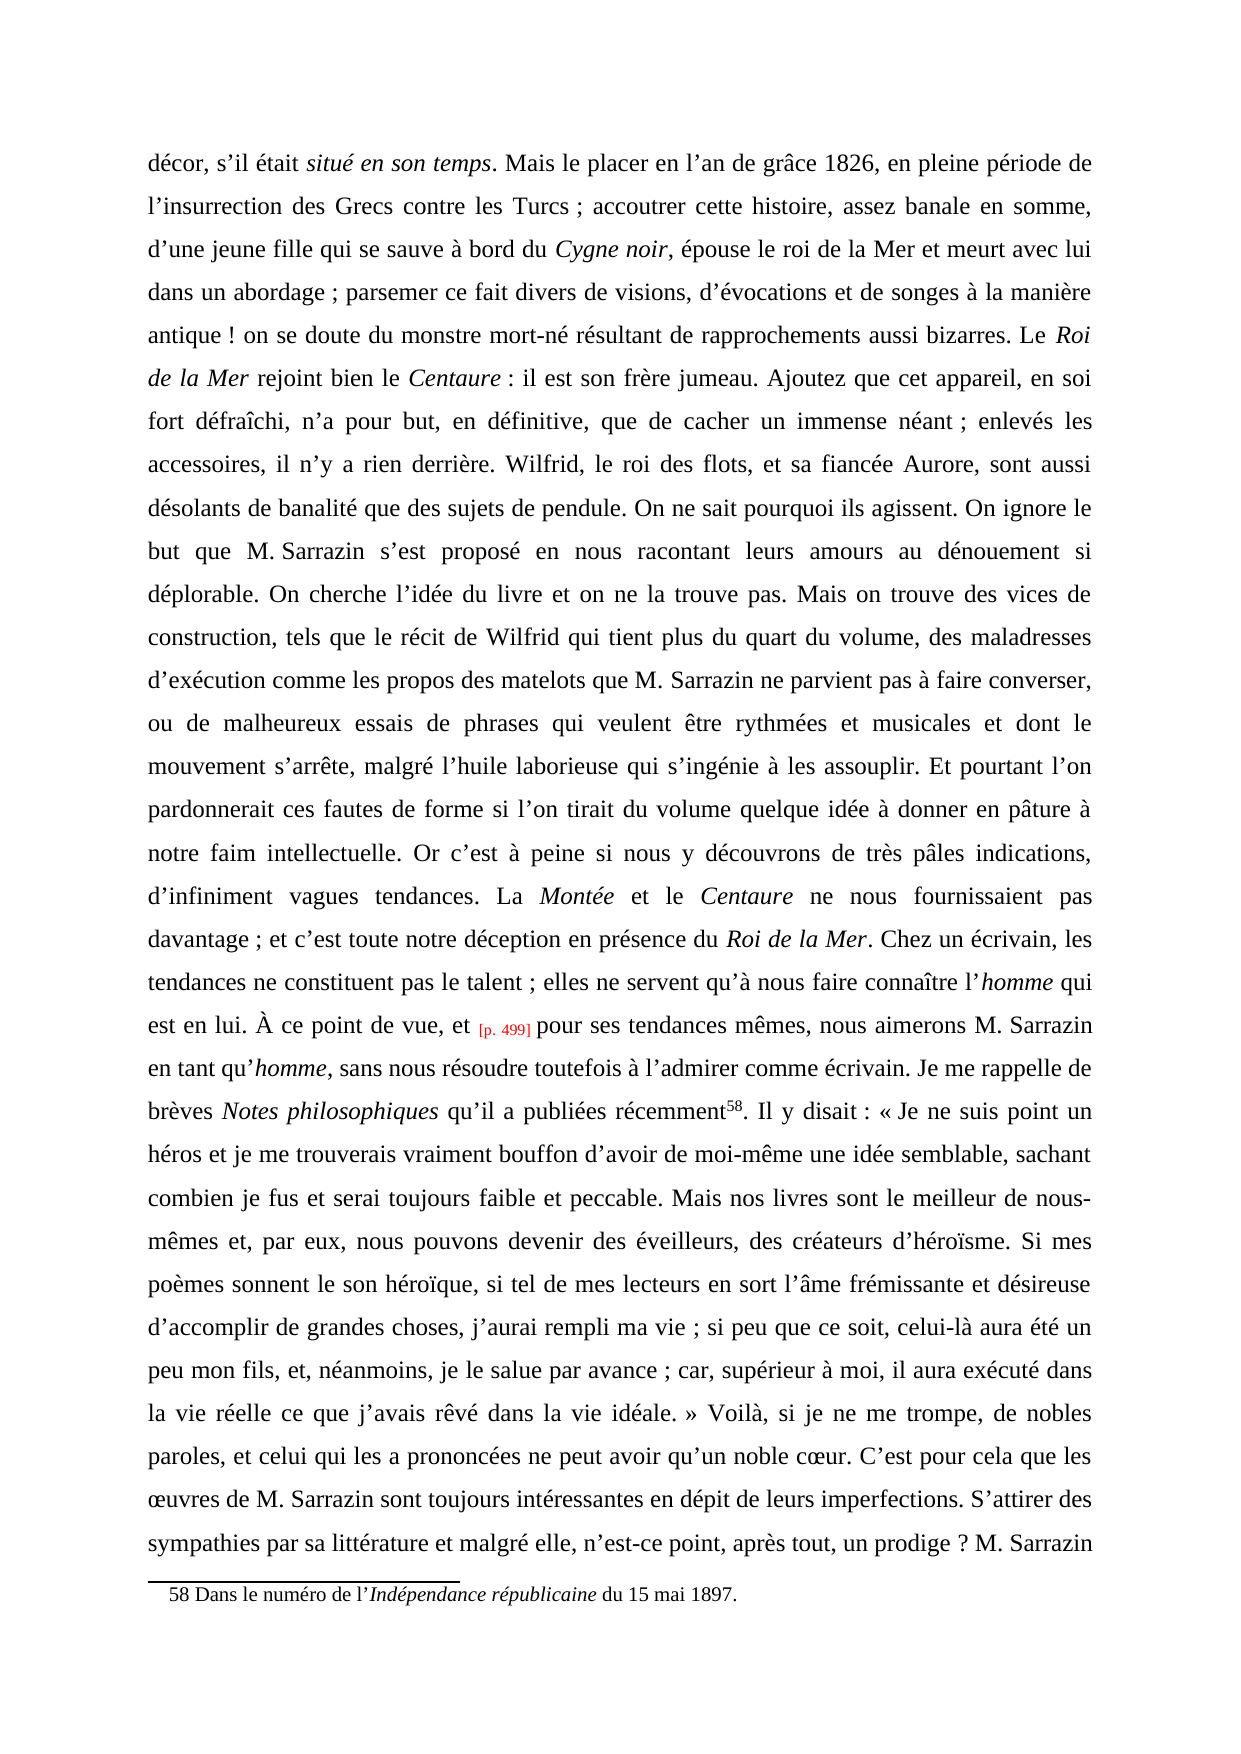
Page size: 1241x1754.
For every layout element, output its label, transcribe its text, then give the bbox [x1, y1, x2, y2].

text Dans le numéro de l’Indépendance républicaine du 15 mai 1897. [148, 1582, 1093, 1606]
text décor, s’il était situé en son temps. Mais le placer en l’an de grâce 1826, en pleine période de l’insurrection des Grecs contre les Turcs ; accoutrer cette histoire, assez banale en somme, d’une jeune fille qui se sauve à bord du Cygne noir, épouse le roi de la Mer et meurt avec lui dans un abordage ; parsemer ce fait divers de visions, d’évocations et de songes à la manière antique ! on se doute du monstre mort-né résultant de rapprochements aussi bizarres. Le Roi de la Mer rejoint bien le Centaure : il est son frère jumeau. Ajoutez que cet appareil, en soi fort défraîchi, n’a pour but, en définitive, que de cacher un immense néant ; enlevés les accessoires, il n’y a rien derrière. Wilfrid, le roi des flots, et sa fiancée Aurore, sont aussi désolants de banalité que des sujets de pendule. On ne sait pourquoi ils agissent. On ignore le but que M. Sarrazin s’est proposé en nous racontant leurs amours au dénouement si déplorable. On cherche l’idée du livre et on ne la trouve pas. Mais on trouve des vices de construction, tels que le récit de Wilfrid qui tient plus du quart du volume, des maladresses d’exécution comme les propos des matelots que M. Sarrazin ne parvient pas à faire converser, ou de malheureux essais de phrases qui veulent être rythmées et musicales et dont le mouvement s’arrête, malgré l’huile laborieuse qui s’ingénie à les assouplir. Et pourtant l’on pardonnerait ces fautes de forme si l’on tirait du volume quelque idée à donner en pâture à notre faim intellectuelle. Or c’est à peine si nous y découvrons de très pâles indications, d’infiniment vagues tendances. La Montée et le Centaure ne nous fournissaient pas davantage ; et c’est toute notre déception en présence du Roi de la Mer. Chez un écrivain, les tendances ne constituent pas le talent ; elles ne servent qu’à nous faire connaître l’homme qui est en lui. À ce point de vue, et [p. 499] pour ses tendances mêmes, nous aimerons M. Sarrazin en tant qu’homme, sans nous résoudre toutefois à l’admirer comme écrivain. Je me rappelle de brèves Notes philosophiques qu’il a publiées récemment. Il y disait : « Je ne suis point un héros et je me trouverais vraiment bouffon d’avoir de moi-même une idée semblable, sachant combien je fus et serai toujours faible et peccable. Mais nos livres sont le meilleur de nous-mêmes et, par eux, nous pouvons devenir des éveilleurs, des créateurs d’héroïsme. Si mes poèmes sonnent le son héroïque, si tel de mes lecteurs en sort l’âme frémissante et désireuse d’accomplir de grandes choses, j’aurai rempli ma vie ; si peu que ce soit, celui-là aura été un peu mon fils, et, néanmoins, je le salue par avance ; car, supérieur à moi, il aura exécuté dans la vie réelle ce que j’avais rêvé dans la vie idéale. » Voilà, si je ne me trompe, de nobles paroles, et celui qui les a prononcées ne peut avoir qu’un noble cœur. C’est pour cela que les œuvres de M. Sarrazin sont toujours intéressantes en dépit de leurs imperfections. S’attirer des sympathies par sa littérature et malgré elle, n’est-ce point, après tout, un prodige ? M. Sarrazin [148, 148, 1093, 1556]
